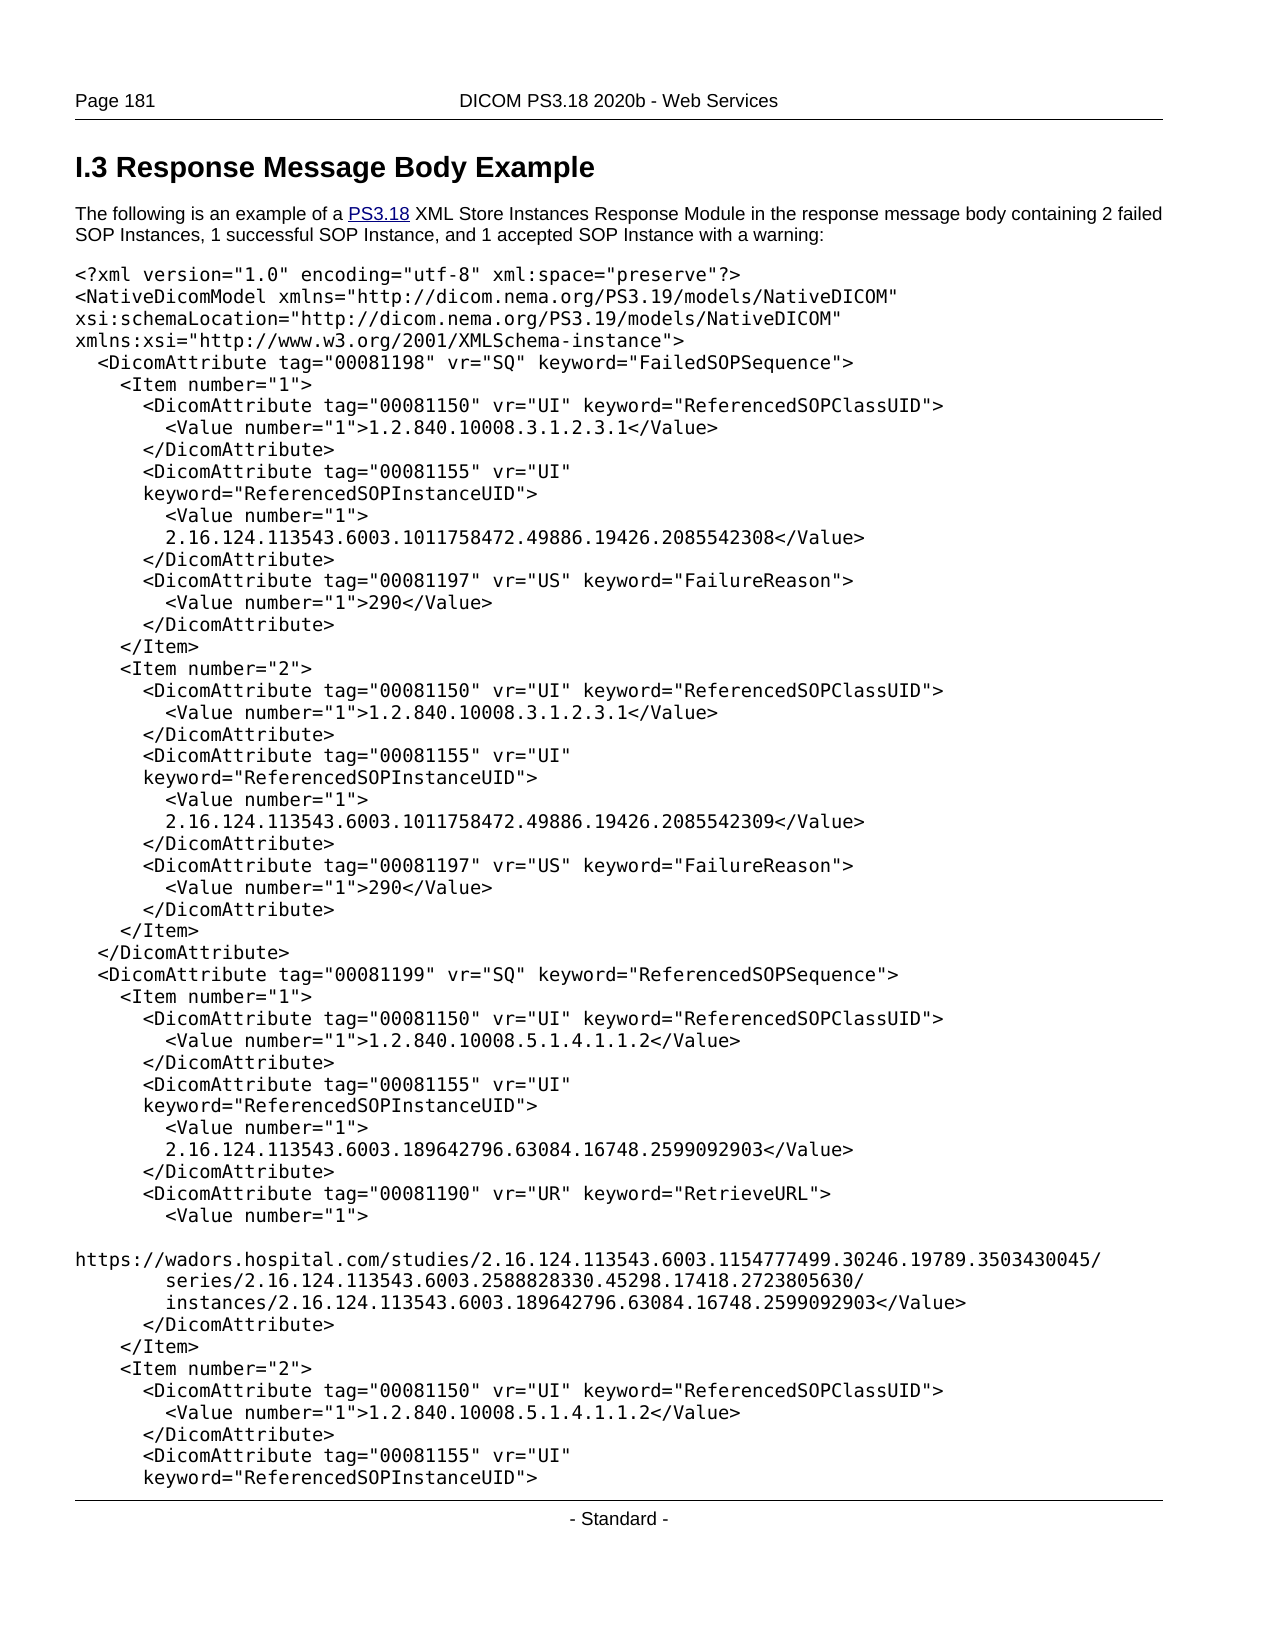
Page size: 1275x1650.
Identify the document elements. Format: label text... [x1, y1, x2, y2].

text <?xml version="1.0" encoding="utf-8" xml:space="preserve"?> <NativeDicomModel xmlns="http://dicom.nema.org/PS3.19/models/NativeDICOM" xsi:schemaLocation="http://dicom.nema.org/PS3.19/models/NativeDICOM" xmlns:xsi="http://www.w3.org/2001/XMLSchema-instance"> <DicomAttribute tag="00081198" vr="SQ" keyword="FailedSOPSequence"> <Item number="1"> <DicomAttribute tag="00081150" vr="UI" keyword="ReferencedSOPClassUID"> <Value number="1">1.2.840.10008.3.1.2.3.1</Value> </DicomAttribute> <DicomAttribute tag="00081155" vr="UI" keyword="ReferencedSOPInstanceUID"> <Value number="1"> 2.16.124.113543.6003.1011758472.49886.19426.2085542308</Value> </DicomAttribute> <DicomAttribute tag="00081197" vr="US" keyword="FailureReason"> <Value number="1">290</Value> </DicomAttribute> </Item> <Item number="2"> <DicomAttribute tag="00081150" vr="UI" keyword="ReferencedSOPClassUID"> <Value number="1">1.2.840.10008.3.1.2.3.1</Value> </DicomAttribute> <DicomAttribute tag="00081155" vr="UI" keyword="ReferencedSOPInstanceUID"> <Value number="1"> 2.16.124.113543.6003.1011758472.49886.19426.2085542309</Value> </DicomAttribute> <DicomAttribute tag="00081197" vr="US" keyword="FailureReason"> <Value number="1">290</Value> </DicomAttribute> </Item> </DicomAttribute> <DicomAttribute tag="00081199" vr="SQ" keyword="ReferencedSOPSequence"> <Item number="1"> <DicomAttribute tag="00081150" vr="UI" keyword="ReferencedSOPClassUID"> <Value number="1">1.2.840.10008.5.1.4.1.1.2</Value> </DicomAttribute> <DicomAttribute tag="00081155" vr="UI" keyword="ReferencedSOPInstanceUID"> <Value number="1"> 2.16.124.113543.6003.189642796.63084.16748.2599092903</Value> </DicomAttribute> <DicomAttribute tag="00081190" vr="UR" keyword="RetrieveURL"> <Value number="1"> https://wadors.hospital.com/studies/2.16.124.113543.6003.1154777499.30246.19789.3503430045/ series/2.16.124.113543.6003.2588828330.45298.17418.2723805630/ instances/2.16.124.113543.6003.189642796.63084.16748.2599092903</Value> </DicomAttribute> </Item> <Item number="2"> <DicomAttribute tag="00081150" vr="UI" keyword="ReferencedSOPClassUID"> <Value number="1">1.2.840.10008.5.1.4.1.1.2</Value> </DicomAttribute> <DicomAttribute tag="00081155" vr="UI" keyword="ReferencedSOPInstanceUID"> [75, 264, 1162, 1489]
text The following is an example of a PS3.18 XML Store Instances Response Module in the response message body containing 2 failed SOP Instances, 1 successful SOP Instance, and 1 accepted SOP Instance with a warning: [75, 202, 1162, 245]
text I.3 Response Message Body Example [75, 150, 1162, 183]
